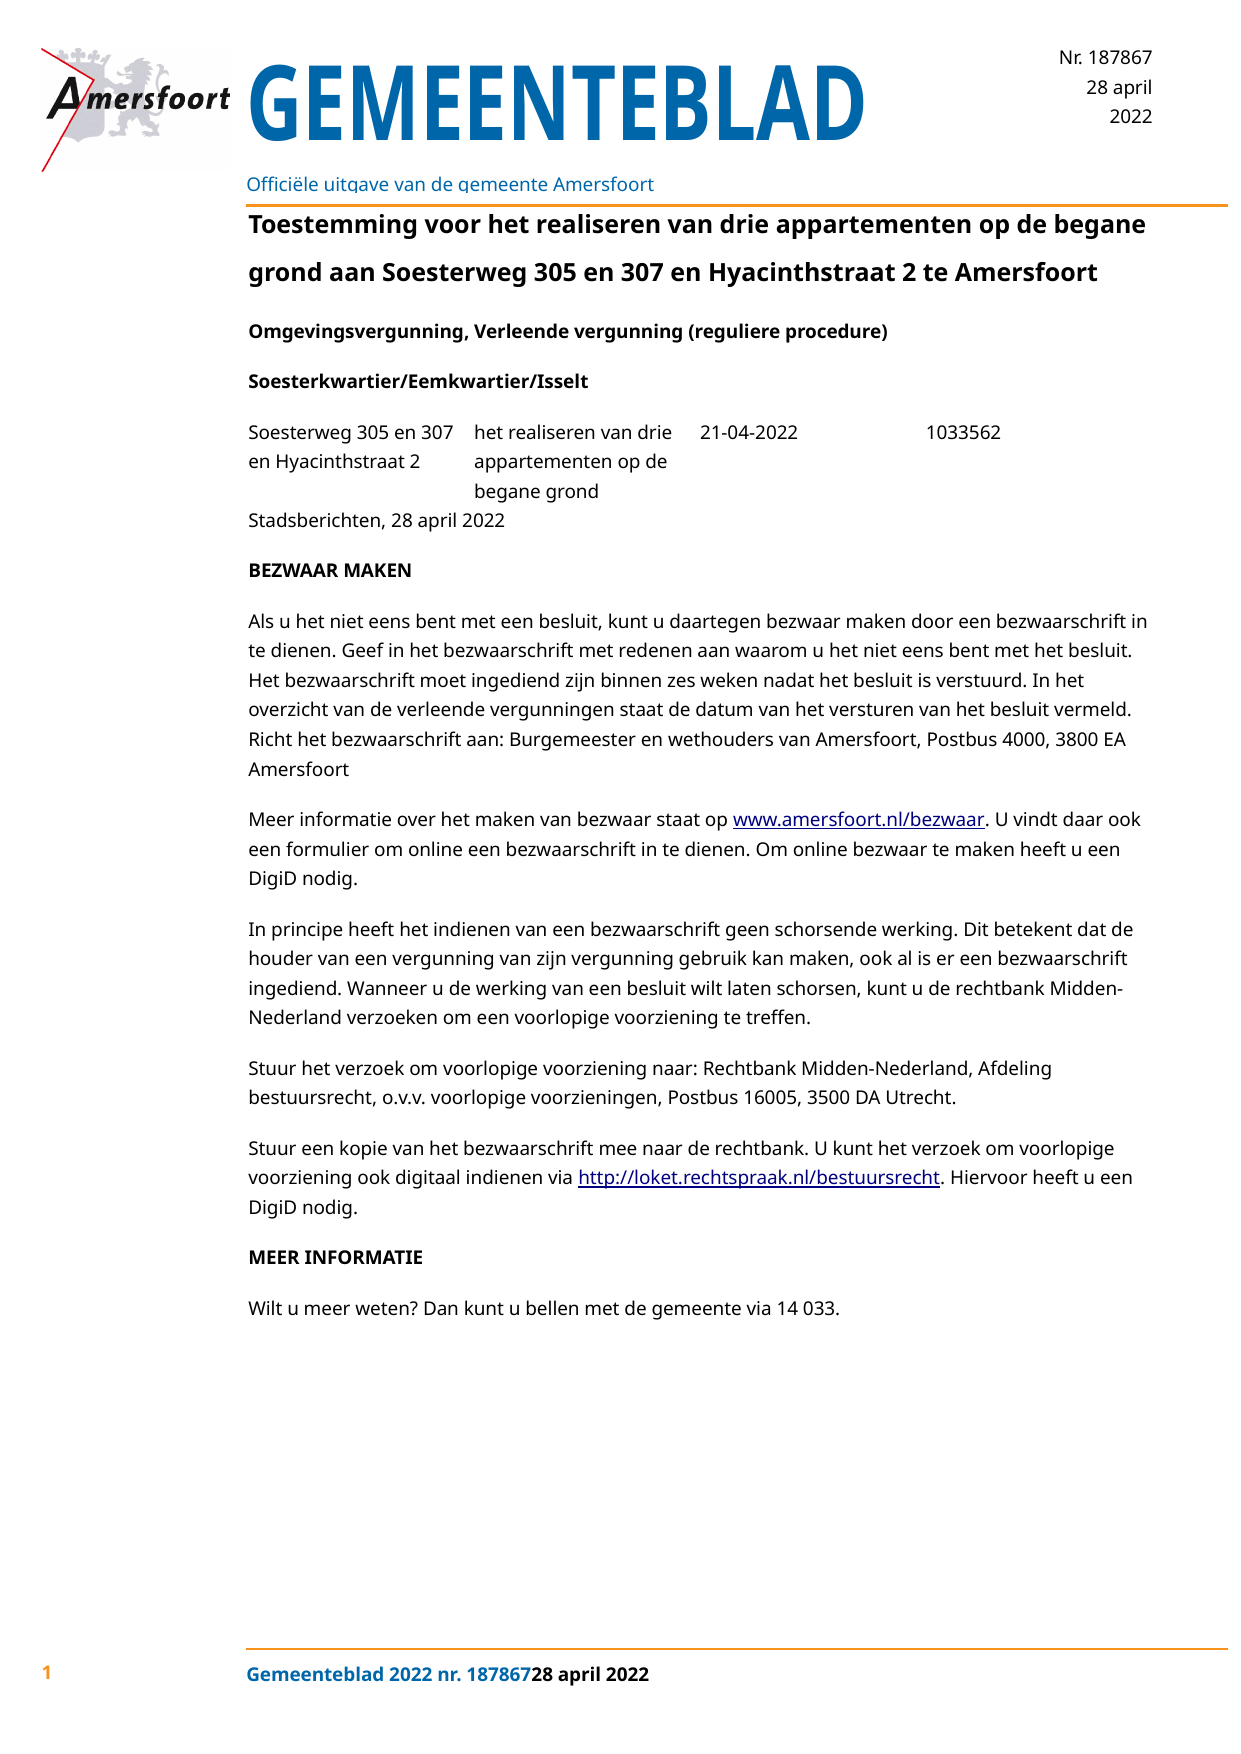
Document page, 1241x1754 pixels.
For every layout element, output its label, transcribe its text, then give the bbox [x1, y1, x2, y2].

text Toestemming voor het realiseren van drie appartementen op de begane grond aan Soesterweg 305 en 307 en Hyacinthstraat 2 te Amersfoort [248, 207, 1152, 288]
table_header het realiseren van drie appartementen op de begane grond [474, 419, 700, 504]
text Stuur het verzoek om voorlopige voorziening naar: Rechtbank Midden-Nederland, Afdeling bestuursrecht, o.v.v. voorlopige voorzieningen, Postbus 16005, 3500 DA Utrecht. [248, 1055, 1152, 1110]
text MEER INFORMATIE [248, 1244, 1152, 1270]
text In principe heeft het indienen van een bezwaarschrift geen schorsende werking. Dit betekent dat de houder van een vergunning van zijn vergunning gebruik kan maken, ook al is er een bezwaarschrift ingediend. Wanneer u de werking van een besluit wilt laten schorsen, kunt u de rechtbank Midden-Nederland verzoeken om een voorlopige voorziening te treffen. [248, 916, 1152, 1030]
text Als u het niet eens bent met een besluit, kunt u daartegen bezwaar maken door een bezwaarschrift in te dienen. Geef in het bezwaarschrift met redenen aan waarom u het niet eens bent met het besluit. Het bezwaarschrift moet ingediend zijn binnen zes weken nadat het besluit is verstuurd. In het overzicht van de verleende vergunningen staat de datum van het versturen van het besluit vermeld. Richt het bezwaarschrift aan: Burgemeester en wethouders van Amersfoort, Postbus 4000, 3800 EA Amersfoort [248, 608, 1152, 781]
text Stadsberichten, 28 april 2022 [248, 507, 1152, 533]
text Meer informatie over het maken van bezwaar staat op www.amersfoort.nl/bezwaar. U vindt daar ook een formulier om online een bezwaarschrift in te dienen. Om online bezwaar te maken heeft u een DigiD nodig. [248, 806, 1152, 891]
table_header 21-04-2022 [700, 419, 926, 504]
text Wilt u meer weten? Dan kunt u bellen met de gemeente via 14 033. [248, 1295, 1152, 1321]
picture [41, 47, 231, 172]
text Omgevingsvergunning, Verleende vergunning (reguliere procedure) [248, 318, 1152, 344]
text Soesterkwartier/Eemkwartier/Isselt [248, 368, 1152, 394]
text BEZWAAR MAKEN [248, 557, 1152, 583]
table_header Soesterweg 305 en 307 en Hyacinthstraat 2 [248, 419, 474, 504]
table_header 1033562 [926, 419, 1152, 504]
text Stuur een kopie van het bezwaarschrift mee naar de rechtbank. U kunt het verzoek om voorlopige voorziening ook digitaal indienen via http://loket.rechtspraak.nl/bestuursrecht. Hiervoor heeft u een DigiD nodig. [248, 1135, 1152, 1220]
